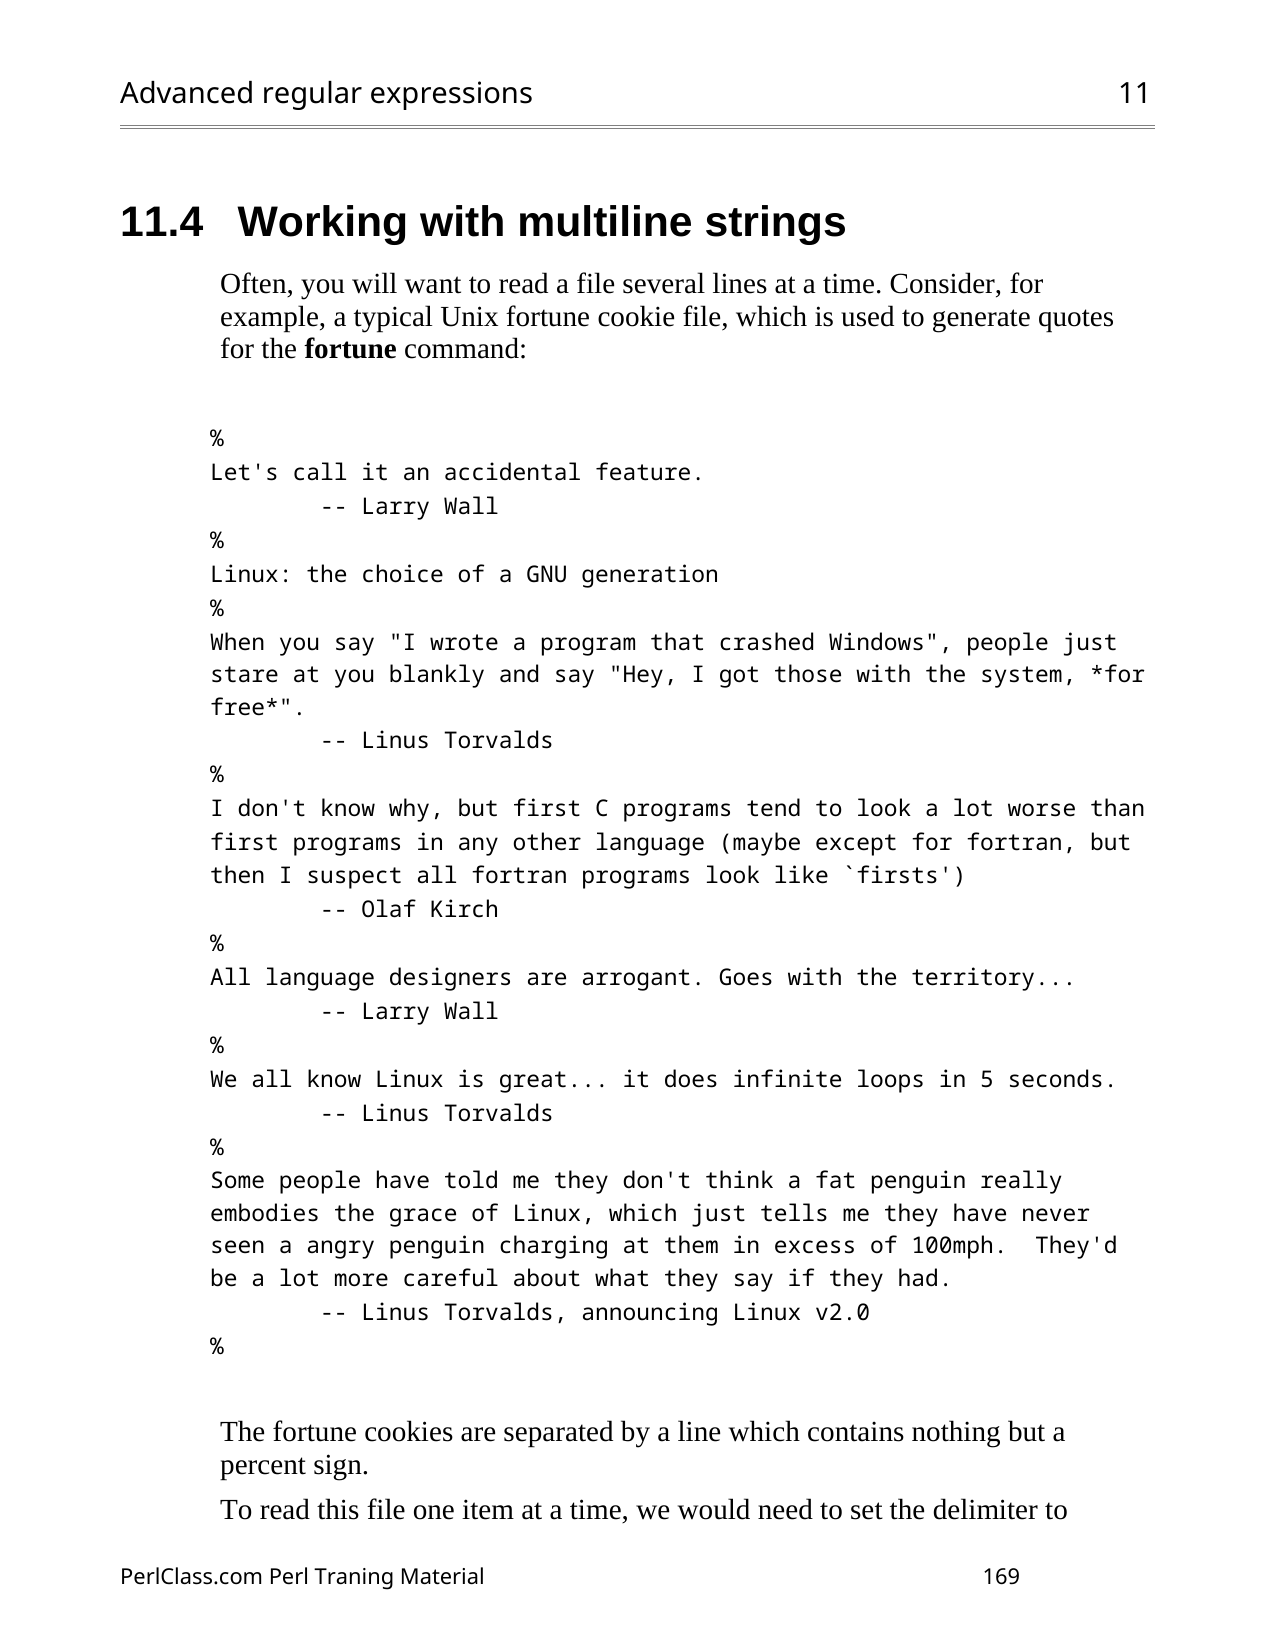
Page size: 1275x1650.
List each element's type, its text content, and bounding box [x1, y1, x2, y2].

text -- Linus Torvalds [210, 1095, 1155, 1128]
text % [210, 925, 1155, 958]
text When you say "I wrote a program that crashed Windows", people just stare at you blankly and say "Hey, I got those with the system, *for free*". [210, 624, 1155, 722]
text Let's call it an accidental feature. [210, 454, 1155, 487]
text -- Linus Torvalds [210, 723, 1155, 756]
subtitle Working with multiline strings [120, 190, 1155, 246]
text % [210, 1027, 1155, 1060]
text To read this file one item at a time, we would need to set the delimiter to [220, 1493, 1155, 1525]
text -- Olaf Kirch [210, 891, 1155, 924]
text first programs in any other language (maybe except for fortran, but then I suspect all fortran programs look like `firsts') [210, 825, 1155, 890]
text I don't know why, but first C programs tend to look a lot worse than [210, 791, 1155, 823]
text % [210, 1328, 1155, 1361]
text Often, you will want to read a file several lines at a time. Consider, for example, a typical Unix fortune cookie file, which is used to generate quotes for the fortune command: [220, 267, 1155, 365]
text -- Larry Wall [210, 993, 1155, 1026]
text All language designers are arrogant. Goes with the territory... [210, 959, 1155, 992]
text Linux: the choice of a GNU generation [210, 556, 1155, 589]
text % [210, 420, 1155, 453]
text -- Linus Torvalds, announcing Linux v2.0 [210, 1294, 1155, 1327]
text The fortune cookies are separated by a line which contains nothing but a percent sign. [220, 1415, 1155, 1480]
text % [210, 757, 1155, 789]
text -- Larry Wall [210, 488, 1155, 521]
text We all know Linux is great... it does infinite loops in 5 seconds. [210, 1061, 1155, 1094]
text % [210, 1129, 1155, 1162]
text % [210, 590, 1155, 623]
text % [210, 522, 1155, 555]
text Some people have told me they don't think a fat penguin really embodies the grace of Linux, which just tells me they have never seen a angry penguin charging at them in excess of 100mph. They'd be a lot more careful about what they say if they had. [210, 1163, 1155, 1293]
